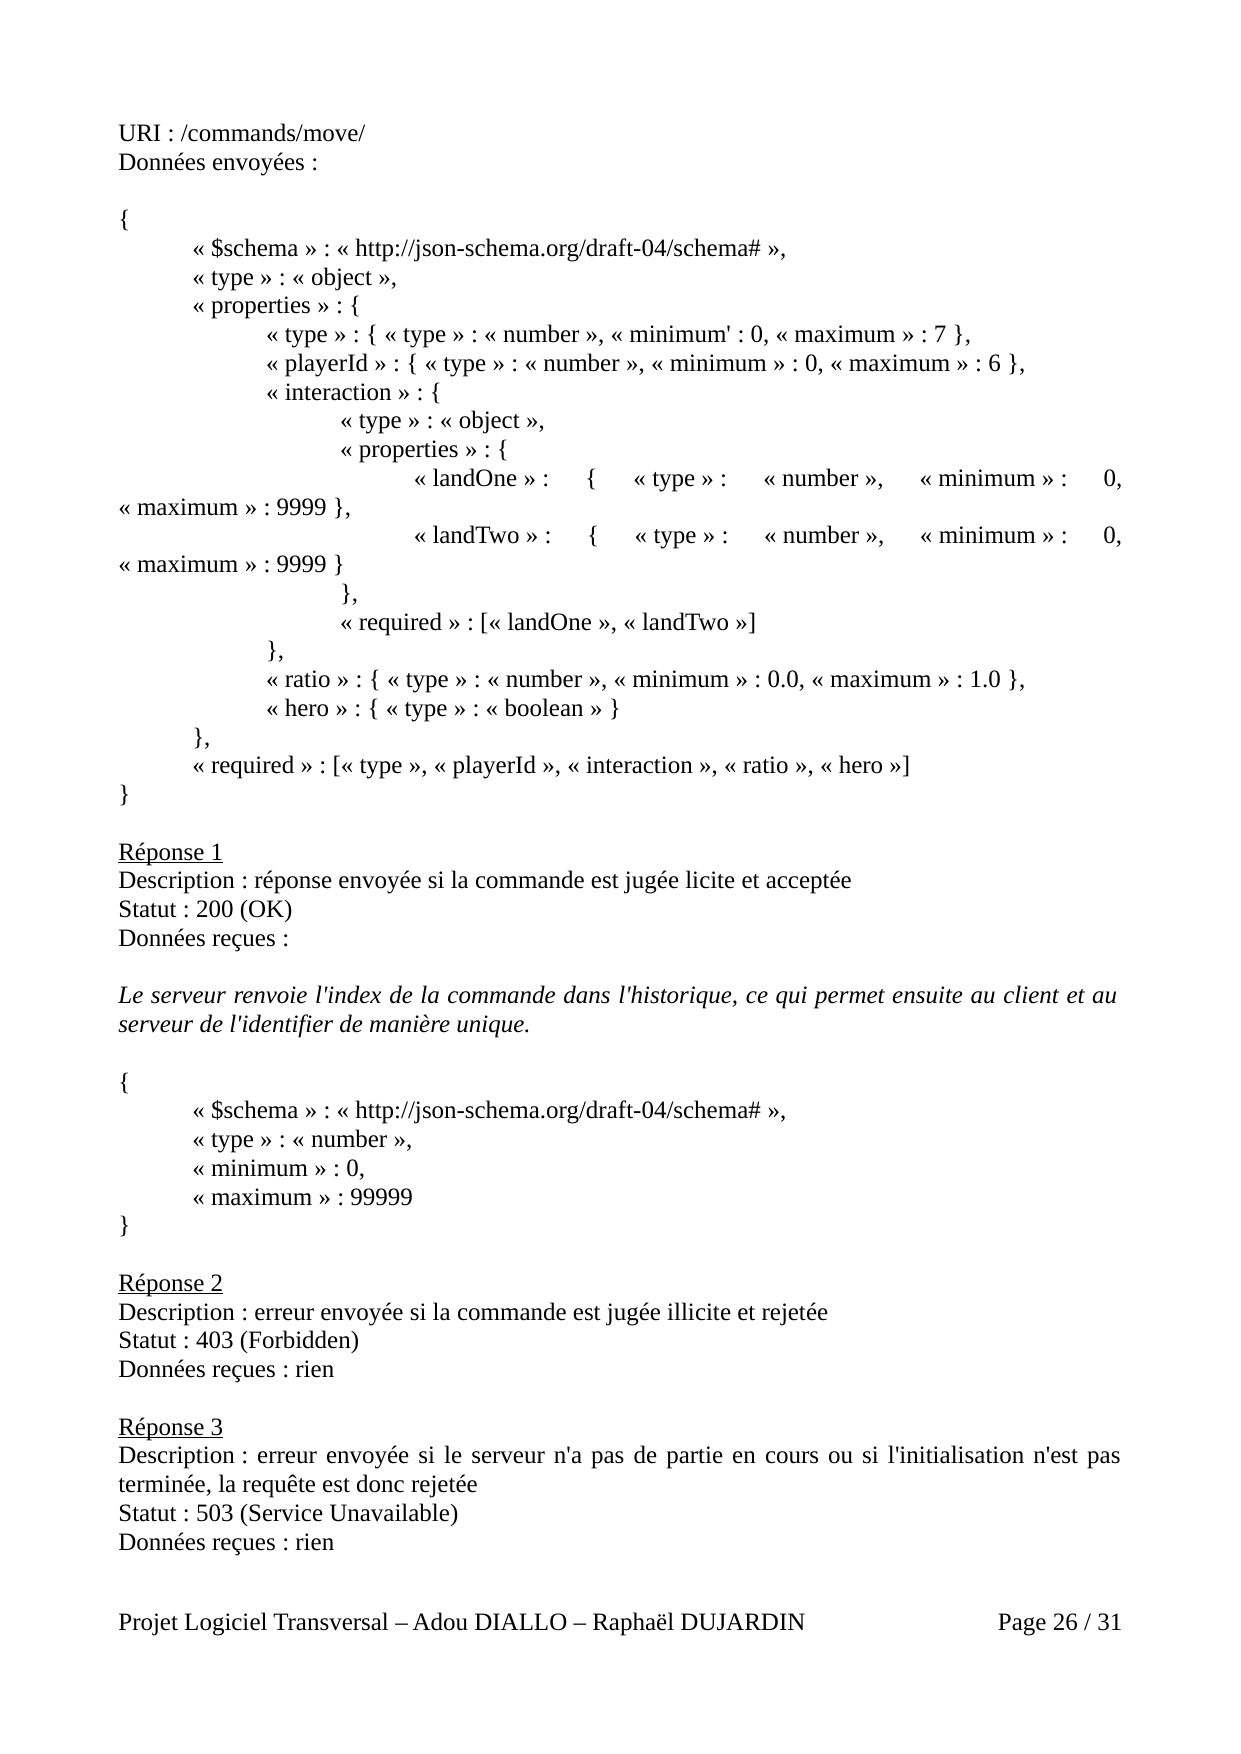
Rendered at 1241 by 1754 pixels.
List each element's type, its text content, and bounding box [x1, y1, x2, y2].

text Réponse 2 [118, 1268, 1122, 1297]
text Réponse 1 [118, 837, 1122, 866]
text Données reçues : [118, 923, 1122, 952]
text }, [118, 722, 1122, 751]
text { [118, 1067, 1122, 1096]
text « required » : [« type », « playerId », « interaction », « ratio », « hero »] [118, 751, 1122, 779]
text Données reçues : rien [118, 1527, 1122, 1556]
text « $schema » : « http://json-schema.org/draft-04/schema# », [118, 1096, 1122, 1124]
text « landOne » : { « type » : « number », « minimum » : 0, « maximum » : 9999 }, [118, 463, 1122, 521]
text Données reçues : rien [118, 1354, 1122, 1383]
text Statut : 403 (Forbidden) [118, 1326, 1122, 1354]
text « properties » : { [118, 434, 1122, 463]
text « minimum » : 0, [118, 1153, 1122, 1182]
text URI : /commands/move/ [118, 118, 1122, 147]
text { [118, 204, 1122, 233]
text « maximum » : 99999 [118, 1182, 1122, 1211]
text }, [118, 636, 1122, 664]
text } [118, 1211, 1122, 1239]
text Réponse 3 [118, 1412, 1122, 1441]
text « type » : « number », [118, 1124, 1122, 1153]
text « type » : « object », [118, 262, 1122, 291]
text }, [118, 578, 1122, 607]
text « type » : « object », [118, 406, 1122, 434]
text « properties » : { [118, 291, 1122, 319]
text « landTwo » : { « type » : « number », « minimum » : 0, « maximum » : 9999 } [118, 521, 1122, 578]
text « required » : [« landOne », « landTwo »] [118, 607, 1122, 636]
text « interaction » : { [118, 377, 1122, 406]
text « playerId » : { « type » : « number », « minimum » : 0, « maximum » : 6 }, [118, 348, 1122, 377]
text « $schema » : « http://json-schema.org/draft-04/schema# », [118, 233, 1122, 262]
text } [118, 779, 1122, 808]
text Description : erreur envoyée si la commande est jugée illicite et rejetée [118, 1297, 1122, 1326]
text Le serveur renvoie l'index de la commande dans l'historique, ce qui permet ensuite au client et au serveur de l'identifier de manière unique. [118, 981, 1122, 1038]
text Statut : 503 (Service Unavailable) [118, 1498, 1122, 1527]
text « hero » : { « type » : « boolean » } [118, 693, 1122, 722]
text Description : réponse envoyée si la commande est jugée licite et acceptée [118, 866, 1122, 894]
text Données envoyées : [118, 147, 1122, 176]
text « ratio » : { « type » : « number », « minimum » : 0.0, « maximum » : 1.0 }, [118, 664, 1122, 693]
text « type » : { « type » : « number », « minimum' : 0, « maximum » : 7 }, [118, 319, 1122, 348]
text Statut : 200 (OK) [118, 894, 1122, 923]
text Description : erreur envoyée si le serveur n'a pas de partie en cours ou si l'initialisation n'est pas terminée, la requête est donc rejetée [118, 1441, 1122, 1498]
